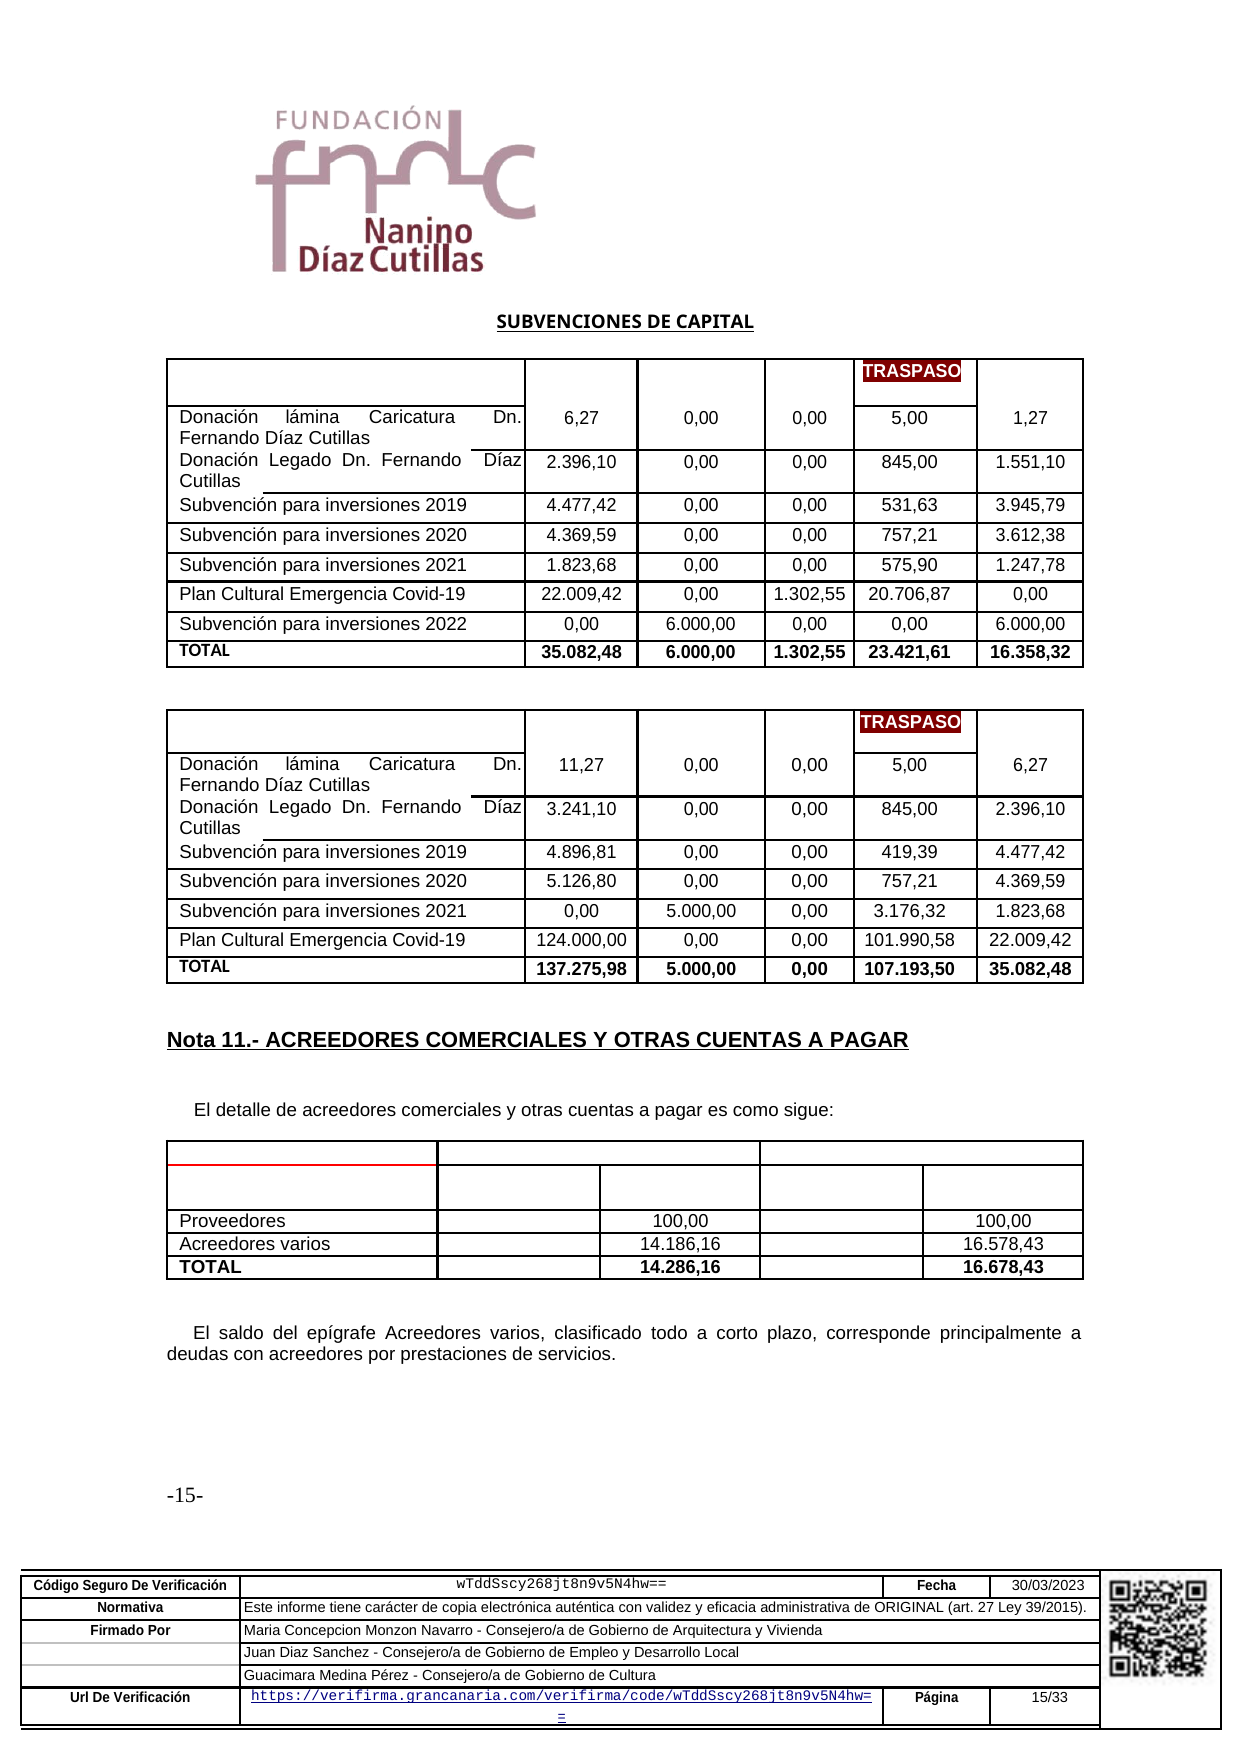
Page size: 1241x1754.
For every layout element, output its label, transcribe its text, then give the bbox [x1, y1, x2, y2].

table_cell [766, 576, 853, 580]
table_cell [639, 576, 764, 580]
table_cell [526, 635, 636, 640]
table_cell Plan Cultural Emergencia Covid-19 [168, 583, 471, 607]
table_cell BAJAS [766, 711, 853, 731]
table_cell [179, 394, 262, 405]
table_cell Este informe tiene carácter de copia electrónica auténtica con validez y eficacia administrativa de ORIGINAL (art. 27 Ley 39/2015). [241, 1599, 1099, 1619]
table_cell [860, 438, 964, 448]
table_cell [765, 668, 854, 709]
table_cell TOTAL [168, 958, 262, 979]
table_cell [168, 635, 262, 640]
table_cell [531, 1211, 599, 1232]
table_cell 22.009,42 [978, 929, 1082, 951]
table_cell [471, 407, 481, 427]
table_cell 0,00 [855, 613, 964, 635]
table_cell [481, 481, 524, 492]
table_cell [965, 470, 976, 481]
table_cell [990, 1621, 1099, 1642]
table_cell Subvención para inversiones 2020 [168, 870, 471, 893]
table_cell 6.000,00 [639, 613, 764, 635]
table_cell [481, 900, 524, 922]
table_cell [471, 481, 481, 492]
picture [1101, 1571, 1219, 1689]
table_cell [855, 893, 964, 897]
table_cell [860, 635, 964, 640]
table_cell 0,00 [766, 798, 853, 828]
table_cell [978, 864, 1082, 868]
table_cell [526, 607, 636, 611]
table_cell 1.823,68 [978, 900, 1082, 922]
table_cell [471, 607, 481, 611]
table_cell [601, 1187, 759, 1208]
table_cell 15/33 [991, 1689, 1099, 1709]
table_cell 845,00 [855, 451, 964, 481]
table_header IMPORTE 2022 [531, 1142, 759, 1164]
table_cell [766, 785, 853, 795]
table_cell [481, 583, 524, 607]
table_cell 0,00 [639, 583, 764, 607]
table_cell 0,00 [639, 524, 764, 547]
table_cell [1101, 1709, 1220, 1724]
text SUBVENCIONES DE CAPITAL [21, 309, 1230, 334]
table_header BAJAS [766, 360, 853, 382]
table_cell [526, 828, 636, 839]
table_cell Subvención para inversiones 2022 [168, 613, 471, 635]
table_cell [481, 518, 524, 522]
table_cell [965, 427, 976, 438]
table_cell 5.000,00 [639, 958, 764, 979]
table_cell CORRIENTE [439, 1187, 599, 1208]
table_cell FINAL [978, 711, 1082, 731]
table_cell [168, 394, 179, 405]
table_cell [860, 576, 964, 580]
table_cell Dn. [481, 754, 524, 774]
table_cell 124.000,00 [526, 929, 636, 951]
table_cell [965, 635, 976, 640]
table_cell wTddSscy268jt8n9v5N4hw== [241, 1577, 882, 1597]
table_cell 0,00 [766, 451, 853, 481]
table_cell = [241, 1709, 882, 1724]
table_cell CORRIENTE [924, 1166, 1082, 1187]
table_cell [168, 607, 471, 611]
table_cell [965, 951, 976, 956]
table_cell [639, 607, 764, 611]
table_cell [965, 394, 976, 405]
table_cell [761, 1257, 922, 1278]
table_cell [481, 818, 524, 828]
table_cell 137.275,98 [526, 958, 636, 979]
table_cell [883, 1644, 989, 1664]
table_cell [526, 893, 636, 897]
table_cell [965, 818, 976, 828]
table_header [168, 1142, 436, 1164]
table_cell [481, 554, 524, 576]
table_cell [263, 668, 342, 709]
table_cell 2021 [526, 731, 636, 752]
table_cell https://verifirma.grancanaria.com/verifirma/code/wTddSscy268jt8n9v5N4hw= [241, 1689, 882, 1709]
table_cell 1.302,55 [766, 642, 853, 663]
table_cell [977, 668, 1083, 709]
table_cell [263, 481, 342, 492]
table_cell [761, 1211, 922, 1232]
table_cell [471, 394, 481, 405]
table_cell TOTAL [168, 642, 262, 663]
table_cell 0,00 [766, 752, 853, 785]
table_cell 30/03/2023 [991, 1577, 1099, 1597]
table_cell Proveedores [168, 1211, 436, 1232]
table_cell [481, 642, 524, 663]
table_cell [884, 1709, 989, 1724]
table_cell 0,00 [766, 900, 853, 922]
table_cell [855, 951, 964, 956]
table_cell [766, 828, 853, 839]
table_cell [860, 607, 964, 611]
table_cell [1101, 1686, 1220, 1709]
table_cell Dn. [481, 407, 524, 427]
table_cell 845,00 [855, 798, 964, 828]
table_cell [526, 922, 636, 927]
table_cell 35.082,48 [978, 958, 1082, 979]
table_cell [481, 668, 525, 709]
table_cell 2022 [526, 382, 636, 405]
table_cell [978, 576, 1082, 580]
table_cell [481, 958, 524, 979]
table_cell 0,00 [639, 929, 764, 951]
table_cell Normativa [22, 1599, 239, 1619]
table_cell [471, 922, 481, 927]
table_cell [531, 1234, 599, 1255]
table_header [439, 1142, 531, 1164]
table_cell [766, 481, 853, 492]
table_cell [168, 382, 179, 393]
table_cell TRASPASO [860, 711, 964, 741]
table_cell [855, 828, 860, 839]
table_cell CORRIENTE [601, 1166, 759, 1187]
table_cell [766, 951, 853, 956]
table_cell 5,00 [855, 754, 964, 785]
table_cell [481, 841, 524, 864]
table_cell 0,00 [639, 752, 764, 785]
table_cell [766, 518, 853, 522]
table_cell [168, 922, 471, 927]
table_cell [263, 958, 342, 979]
table_cell [263, 828, 342, 839]
table_cell [168, 547, 471, 552]
table_cell 1.247,78 [978, 554, 1082, 576]
table_cell [965, 828, 976, 839]
table_cell [978, 547, 1082, 552]
table_cell 0,00 [639, 405, 764, 438]
table_cell [471, 642, 481, 663]
table_cell 23.421,61 [855, 642, 964, 663]
table_cell [22, 1666, 239, 1686]
table_cell [965, 613, 976, 635]
table_cell [965, 711, 976, 731]
table_cell 3.612,38 [978, 524, 1082, 547]
table_cell [965, 774, 976, 785]
table_cell [471, 427, 481, 438]
table_cell [179, 741, 262, 752]
table_cell 2021 [766, 731, 853, 752]
table_cell Subvención para inversiones 2019 [168, 492, 471, 518]
table_header [965, 360, 976, 382]
table_cell [639, 828, 764, 839]
table_cell [860, 394, 964, 405]
table_cell [471, 870, 481, 893]
table_cell Dn. Fernando [342, 795, 471, 817]
table_cell Acreedores varios [168, 1234, 436, 1255]
table_cell [766, 547, 853, 552]
table_header [481, 360, 524, 382]
table_cell [263, 394, 342, 405]
table_cell [860, 828, 964, 839]
table_cell [471, 668, 481, 709]
table_cell [471, 741, 481, 752]
table_cell [855, 741, 860, 752]
table_cell [639, 864, 764, 868]
table_cell 0,00 [639, 841, 764, 864]
table_cell [168, 711, 179, 731]
table_cell [525, 668, 637, 709]
table_cell [965, 754, 976, 774]
table_cell [471, 470, 481, 481]
table_cell lámina [263, 754, 342, 774]
table_cell [965, 785, 976, 795]
picture [226, 87, 576, 301]
table_cell [471, 828, 481, 839]
table_cell [481, 893, 524, 897]
table_cell [639, 547, 764, 552]
table_cell [855, 382, 860, 393]
table_cell [978, 828, 1082, 839]
table_cell [965, 607, 976, 611]
table_cell [342, 828, 471, 839]
table_cell [342, 741, 471, 752]
table_cell [526, 785, 636, 795]
table_cell Subvención para inversiones 2021 [168, 554, 471, 576]
table_cell [481, 635, 524, 640]
table_cell [471, 438, 481, 448]
table_cell [860, 547, 964, 552]
table_cell 0,00 [766, 405, 853, 438]
table_cell CONCES. [639, 711, 764, 731]
table_cell [526, 518, 636, 522]
table_cell [924, 1187, 1082, 1208]
table_cell [965, 583, 976, 607]
table_cell Plan Cultural Emergencia Covid-19 [168, 929, 471, 951]
table_cell 3.945,79 [978, 494, 1082, 518]
table_cell [855, 731, 860, 741]
table_cell [481, 922, 524, 927]
table_cell [167, 668, 179, 709]
table_cell Código Seguro De Verificación [22, 1577, 239, 1597]
table_cell 575,90 [855, 554, 964, 576]
table_header FINAL [978, 360, 1082, 382]
table_cell [965, 451, 976, 470]
table_cell [471, 864, 481, 868]
table_cell [263, 818, 342, 828]
table_cell [471, 818, 481, 828]
table_cell 1.823,68 [526, 554, 636, 576]
table_cell [471, 929, 481, 951]
table_cell [965, 864, 976, 868]
table_cell [342, 642, 471, 663]
table_cell Maria Concepcion Monzon Navarro - Consejero/a de Gobierno de Arquitectura y Vivienda [241, 1621, 883, 1642]
table_cell [342, 394, 471, 405]
table_cell [965, 481, 976, 492]
table_cell [526, 576, 636, 580]
table_cell [342, 668, 471, 709]
table_cell 1.551,10 [978, 451, 1082, 481]
table_cell 0,00 [766, 841, 853, 864]
table_cell [263, 470, 342, 481]
table_cell [471, 893, 481, 897]
table_cell [168, 741, 179, 752]
table_cell 1,27 [978, 405, 1082, 438]
table_cell 2.396,10 [526, 451, 636, 481]
table_cell 0,00 [766, 524, 853, 547]
table_cell [481, 524, 524, 547]
table_cell 0,00 [766, 494, 853, 518]
table_cell 11,27 [526, 752, 636, 785]
table_cell SUBVENCIONES DE CAPITAL [179, 711, 481, 741]
table_cell [481, 576, 524, 580]
table_cell Fernando Díaz Cutillas [168, 774, 471, 795]
table_cell [481, 929, 524, 951]
table_cell Cutillas [168, 818, 262, 839]
table_cell [263, 951, 342, 956]
table_cell [471, 635, 481, 640]
table_cell [855, 394, 860, 405]
table_cell [481, 870, 524, 893]
table_cell [1101, 1724, 1220, 1728]
table_cell [860, 481, 964, 492]
table_cell 0,00 [978, 583, 1082, 607]
table_cell [965, 922, 976, 927]
table_cell [471, 958, 481, 979]
table_cell 101.990,58 [855, 929, 964, 951]
table_cell [168, 731, 179, 741]
table_cell 757,21 [855, 524, 964, 547]
table_cell 757,21 [855, 870, 964, 893]
table_cell [526, 547, 636, 552]
table_cell 5.000,00 [639, 900, 764, 922]
table_cell [965, 642, 976, 663]
table_cell 531,63 [855, 494, 964, 518]
table_cell [965, 407, 976, 427]
table_cell [860, 518, 964, 522]
table_cell [168, 576, 471, 580]
table_cell [342, 958, 471, 979]
table_cell [766, 635, 853, 640]
table_cell [471, 613, 481, 635]
table_cell 0,00 [526, 613, 636, 635]
table_cell [471, 754, 481, 774]
table_cell [342, 470, 471, 481]
table_cell [342, 818, 471, 828]
table_cell 0,00 [526, 900, 636, 922]
table_cell [639, 481, 764, 492]
table_cell [263, 635, 342, 640]
table_cell [965, 900, 976, 922]
table_cell [965, 382, 976, 393]
table_cell [531, 1257, 599, 1278]
table_cell Subvención para inversiones 2019 [168, 839, 471, 864]
table_cell 2021 [639, 731, 764, 752]
table_cell [978, 607, 1082, 611]
table_cell [860, 785, 964, 795]
table_header SUBVENCIONES DE CAPITAL [179, 360, 481, 393]
table_cell Donación [168, 754, 262, 774]
table_cell [965, 554, 976, 576]
table_cell Cutillas [168, 470, 262, 492]
table_cell [978, 635, 1082, 640]
table_cell 4.477,42 [978, 841, 1082, 864]
table_cell [481, 547, 524, 552]
table_cell [471, 494, 481, 518]
table_cell [965, 494, 976, 518]
table_cell Firmado Por [22, 1621, 239, 1642]
table_cell 4.896,81 [526, 841, 636, 864]
table_cell [860, 668, 964, 709]
table_cell 0,00 [766, 554, 853, 576]
table_cell [481, 864, 524, 868]
table_cell Subvención para inversiones 2021 [168, 900, 471, 922]
table_cell [965, 841, 976, 864]
table_cell [978, 481, 1082, 492]
table_cell [639, 785, 764, 795]
table_cell [471, 900, 481, 922]
table_cell [22, 1709, 239, 1724]
table_cell Subvención para inversiones 2020 [168, 524, 471, 547]
table_cell [883, 1621, 989, 1642]
table_cell [965, 798, 976, 817]
table_cell 3.241,10 [526, 798, 636, 828]
table_cell [439, 1234, 531, 1255]
table_cell 0,00 [639, 554, 764, 576]
table_header IMPORTE 2021 [761, 1142, 1082, 1164]
table_cell [481, 438, 524, 448]
table_cell 2021 [978, 731, 1082, 752]
table_cell [639, 518, 764, 522]
table_cell 6.000,00 [978, 613, 1082, 635]
table_cell [978, 438, 1082, 448]
table_cell 0,00 [639, 494, 764, 518]
table_cell [761, 1234, 922, 1255]
table_cell [766, 864, 853, 868]
table_cell Díaz [471, 451, 524, 470]
table_cell [990, 1666, 1099, 1686]
table_cell 14.186,16 [601, 1234, 759, 1255]
table_cell [471, 774, 481, 785]
table_cell Donación [168, 449, 262, 470]
text Nota 11.- ACREEDORES COMERCIALES Y OTRAS CUENTAS A PAGAR [167, 1027, 1219, 1052]
table_cell 419,39 [855, 841, 964, 864]
table_cell 4.369,59 [526, 524, 636, 547]
table_cell Legado [263, 449, 342, 470]
table_cell [342, 481, 471, 492]
table_cell [978, 922, 1082, 927]
table_cell Legado [263, 795, 342, 817]
table_cell lámina [263, 407, 342, 427]
table_cell 16.358,32 [978, 642, 1082, 663]
table_cell [965, 870, 976, 893]
table_cell [526, 864, 636, 868]
table_cell [526, 438, 636, 448]
table_cell Caricatura [342, 754, 471, 774]
table_cell [168, 1166, 436, 1187]
table_cell Fernando Díaz Cutillas [168, 427, 471, 448]
table_cell [965, 668, 977, 709]
table_cell [639, 951, 764, 956]
table_cell [965, 547, 976, 552]
table_header INICIAL [526, 360, 636, 382]
table_cell [638, 668, 764, 709]
table_cell 0,00 [766, 870, 853, 893]
text El detalle de acreedores comerciales y otras cuentas a pagar es como sigue: [194, 1098, 1219, 1120]
table_cell CORRIENTE [761, 1166, 922, 1187]
table_header TRASPASO [860, 360, 964, 393]
table_header [855, 360, 860, 382]
table_cell [342, 635, 471, 640]
table_cell Díaz [471, 798, 524, 817]
table_cell [855, 922, 964, 927]
table_cell [965, 958, 976, 979]
table_cell 5.126,80 [526, 870, 636, 893]
table_cell 2022 [766, 382, 853, 405]
table_cell 6,27 [526, 405, 636, 438]
table_cell 5,00 [855, 407, 964, 438]
table_cell [263, 741, 342, 752]
table_cell [168, 951, 262, 956]
table_cell INICIAL [526, 711, 636, 731]
table_cell 0,00 [639, 798, 764, 828]
table_cell 35.082,48 [526, 642, 636, 663]
table_cell [965, 741, 976, 752]
table_cell 0,00 [766, 613, 853, 635]
table_cell Página [884, 1689, 989, 1709]
table_cell [179, 668, 262, 709]
table_cell [471, 583, 481, 607]
table_cell 0,00 [639, 870, 764, 893]
table_cell [481, 394, 524, 405]
table_cell [481, 613, 524, 635]
table_cell 4.369,59 [978, 870, 1082, 893]
table_cell 16.678,43 [924, 1257, 1082, 1278]
table_cell [990, 1644, 1099, 1664]
table_cell [168, 864, 471, 868]
table_cell [978, 951, 1082, 956]
table_cell [855, 864, 964, 868]
table_cell 0,00 [639, 451, 764, 481]
table_cell Caricatura [342, 407, 471, 427]
table_cell 3.176,32 [855, 900, 964, 922]
table_cell Donación [168, 795, 262, 817]
table_cell [481, 828, 524, 839]
table_cell Fecha [884, 1577, 989, 1597]
table_cell [766, 607, 853, 611]
table_cell [526, 481, 636, 492]
table_cell 1.302,55 [766, 583, 853, 607]
table_cell 2.396,10 [978, 798, 1082, 828]
table_cell TOTAL [168, 1257, 436, 1278]
table_cell Dn. Fernando [342, 449, 471, 470]
table_cell [168, 518, 471, 522]
table_cell [471, 576, 481, 580]
table_cell 6.000,00 [639, 642, 764, 663]
table_cell [639, 635, 764, 640]
table_cell [965, 438, 976, 448]
table_cell [481, 785, 524, 795]
table_cell [481, 607, 524, 611]
table_cell [481, 951, 524, 956]
table_cell [342, 951, 471, 956]
table_cell NO [439, 1166, 531, 1187]
table_cell Juan Diaz Sanchez - Consejero/a de Gobierno de Empleo y Desarrollo Local [241, 1644, 883, 1664]
table_cell 20.706,87 [855, 583, 964, 607]
table_cell 22.009,42 [526, 583, 636, 607]
table_cell [965, 893, 976, 897]
table_cell [471, 547, 481, 552]
table_cell 100,00 [601, 1211, 759, 1232]
table_cell [639, 922, 764, 927]
table_cell 2022 [978, 382, 1082, 405]
table_cell [439, 1211, 531, 1232]
table_cell [439, 1257, 531, 1278]
table_cell [263, 642, 342, 663]
table_cell 0,00 [766, 958, 853, 979]
table_cell 107.193,50 [855, 958, 964, 979]
table_cell [481, 774, 524, 785]
table_cell [481, 731, 524, 741]
table_cell [481, 741, 524, 752]
table_cell 6,27 [978, 752, 1082, 785]
table_cell [965, 731, 976, 741]
text -15- [167, 1482, 1219, 1507]
table_cell [471, 524, 481, 547]
table_cell [766, 922, 853, 927]
table_cell [471, 951, 481, 956]
table_cell [639, 893, 764, 897]
table_cell Url De Verificación [22, 1689, 239, 1709]
table_cell 4.477,42 [526, 494, 636, 518]
table_cell [978, 893, 1082, 897]
table_cell [965, 576, 976, 580]
table_cell [471, 554, 481, 576]
table_cell [766, 893, 853, 897]
table_header [168, 360, 179, 382]
table_cell Donación [168, 407, 262, 427]
table_cell 100,00 [924, 1211, 1082, 1232]
table_cell [481, 470, 524, 481]
table_cell [22, 1644, 239, 1664]
table_header CONCES. [639, 360, 764, 382]
table_cell 14.286,16 [601, 1257, 759, 1278]
table_cell [854, 668, 860, 709]
table_cell [481, 711, 524, 731]
table_cell [965, 929, 976, 951]
table_cell [855, 711, 860, 731]
table_cell [855, 481, 860, 492]
table_cell 16.578,43 [924, 1234, 1082, 1255]
table_cell [965, 518, 976, 522]
table_cell [855, 785, 860, 795]
table_cell 0,00 [766, 929, 853, 951]
table_cell [965, 524, 976, 547]
table_cell [978, 785, 1082, 795]
table_cell [766, 438, 853, 448]
table_cell Guacimara Medina Pérez - Consejero/a de Gobierno de Cultura [241, 1666, 883, 1686]
table_cell [978, 518, 1082, 522]
table_cell [860, 741, 964, 752]
table_cell 2022 [639, 382, 764, 405]
table_cell [639, 438, 764, 448]
table_cell [168, 1187, 436, 1208]
table_cell [761, 1187, 922, 1208]
table_cell [855, 438, 860, 448]
table_cell [168, 893, 471, 897]
table_cell [481, 382, 524, 393]
table_cell [526, 951, 636, 956]
table_cell [471, 785, 481, 795]
table_cell [531, 1166, 599, 1187]
table_cell [481, 494, 524, 518]
table_cell [481, 427, 524, 438]
table_cell [991, 1709, 1099, 1724]
text El saldo del epígrafe Acreedores varios, clasificado todo a corto plazo, corresponde principalmente a deudas con acreedores por prestaciones de servicios. [167, 1323, 1082, 1365]
table_cell [883, 1666, 989, 1686]
table_cell [471, 518, 481, 522]
table_cell [471, 841, 481, 864]
